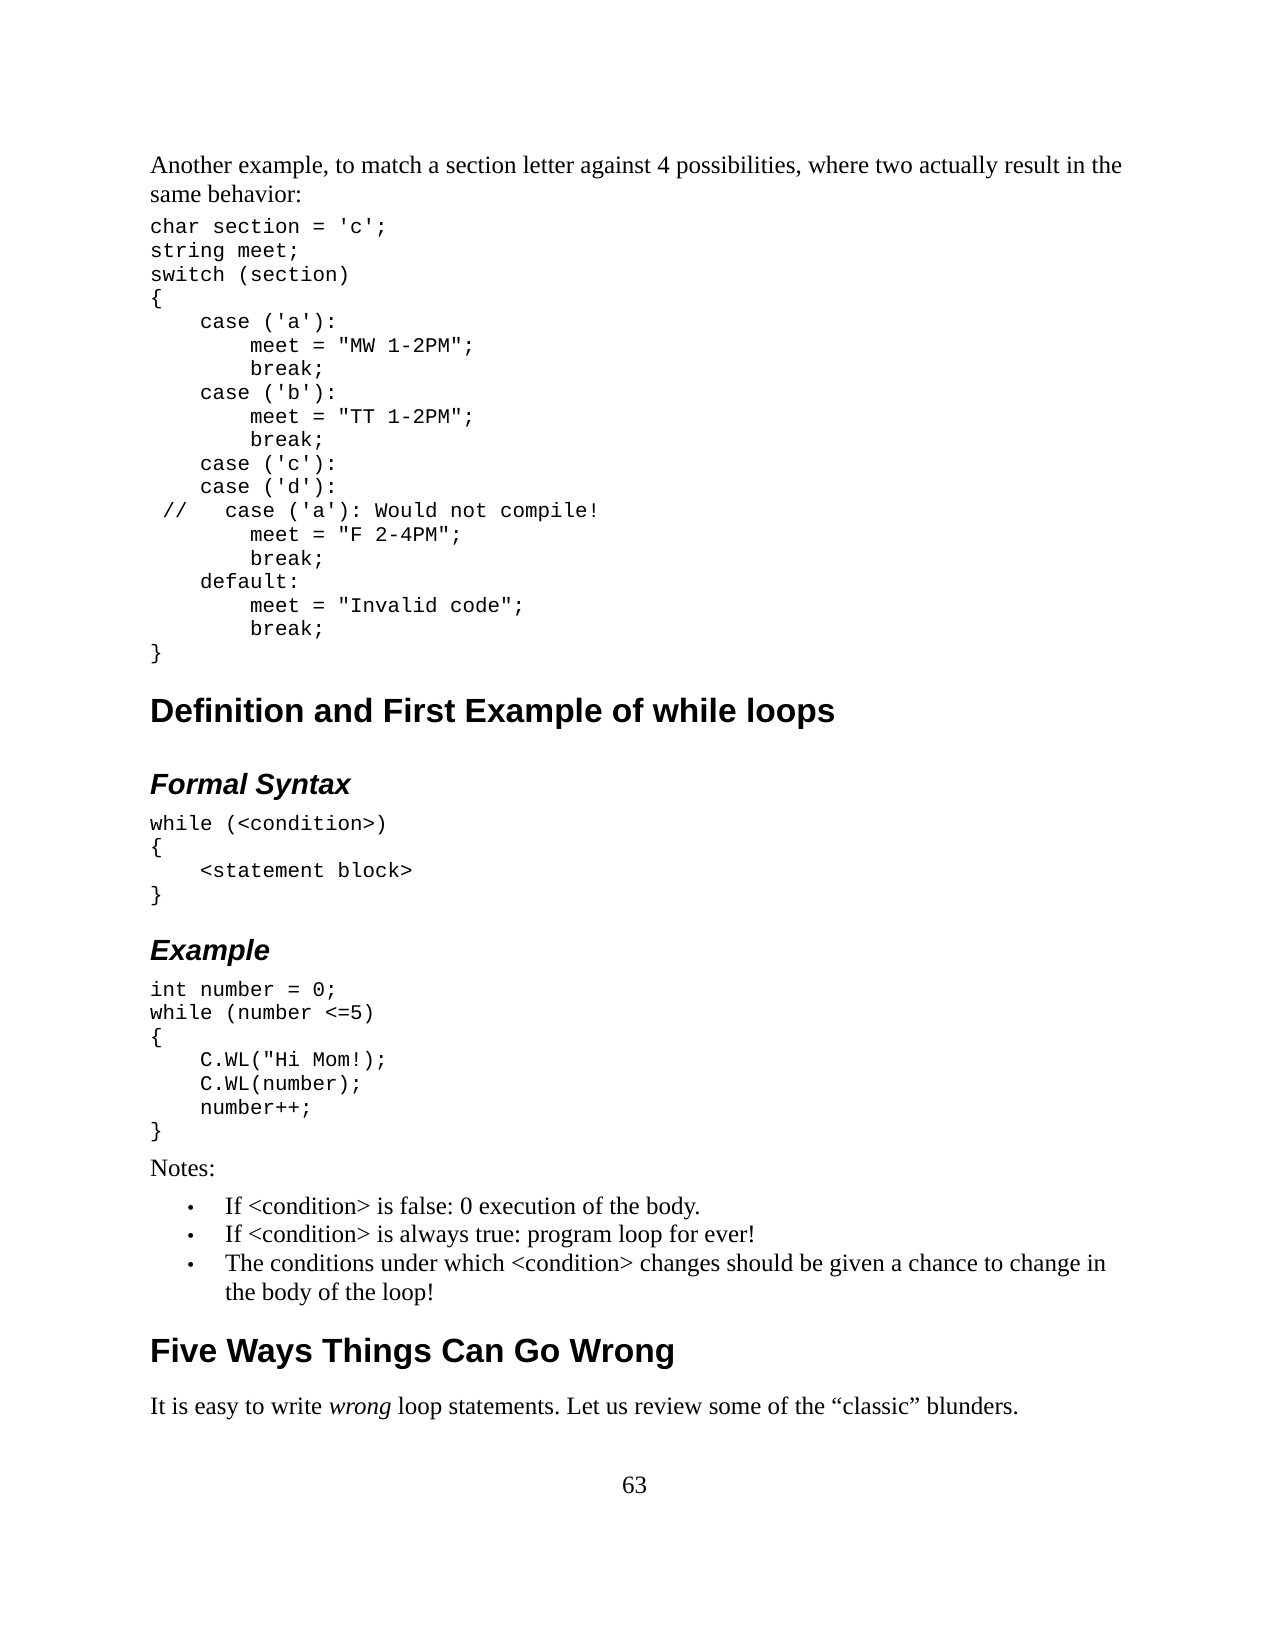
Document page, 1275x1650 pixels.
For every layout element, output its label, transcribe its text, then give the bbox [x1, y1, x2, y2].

text meet = "F 2-4PM"; [150, 524, 1125, 547]
text It is easy to write wrong loop statements. Let us review some of the “classic” blunders. [150, 1391, 1125, 1419]
text Another example, to match a section letter against 4 possibilities, where two actually result in the same behavior: [150, 150, 1125, 207]
text } [150, 642, 1125, 666]
text meet = "TT 1-2PM"; [150, 406, 1125, 429]
list The conditions under which <condition> changes should be given a chance to change in the body of the loop! [187, 1248, 1125, 1306]
text C.WL(number); [150, 1073, 1125, 1097]
list If <condition> is false: 0 execution of the body. [187, 1191, 1125, 1219]
text while (number <=5) [150, 1002, 1125, 1026]
text } [150, 884, 1125, 907]
subtitle Example [150, 932, 1125, 966]
text string meet; [150, 240, 1125, 264]
text int number = 0; [150, 978, 1125, 1002]
subtitle Five Ways Things Can Go Wrong [150, 1331, 1125, 1369]
text <statement block> [150, 860, 1125, 884]
text { [150, 837, 1125, 860]
text case ('c'): [150, 453, 1125, 477]
text } [150, 1120, 1125, 1144]
text case ('b'): [150, 382, 1125, 406]
text break; [150, 429, 1125, 453]
text break; [150, 358, 1125, 382]
text meet = "MW 1-2PM"; [150, 335, 1125, 358]
text { [150, 1026, 1125, 1049]
subtitle Definition and First Example of while loops [150, 691, 1125, 729]
text // case ('a'): Would not compile! [150, 500, 1125, 524]
text case ('a'): [150, 311, 1125, 335]
text break; [150, 547, 1125, 571]
text while (<condition>) [150, 813, 1125, 837]
text switch (section) [150, 264, 1125, 287]
text number++; [150, 1097, 1125, 1120]
subtitle Formal Syntax [150, 767, 1125, 800]
text default: [150, 571, 1125, 595]
text case ('d'): [150, 477, 1125, 500]
text meet = "Invalid code"; [150, 595, 1125, 618]
list If <condition> is always true: program loop for ever! [187, 1219, 1125, 1248]
text break; [150, 618, 1125, 642]
text { [150, 287, 1125, 311]
text C.WL("Hi Mom!); [150, 1049, 1125, 1073]
text char section = 'c'; [150, 216, 1125, 240]
text Notes: [150, 1153, 1125, 1182]
